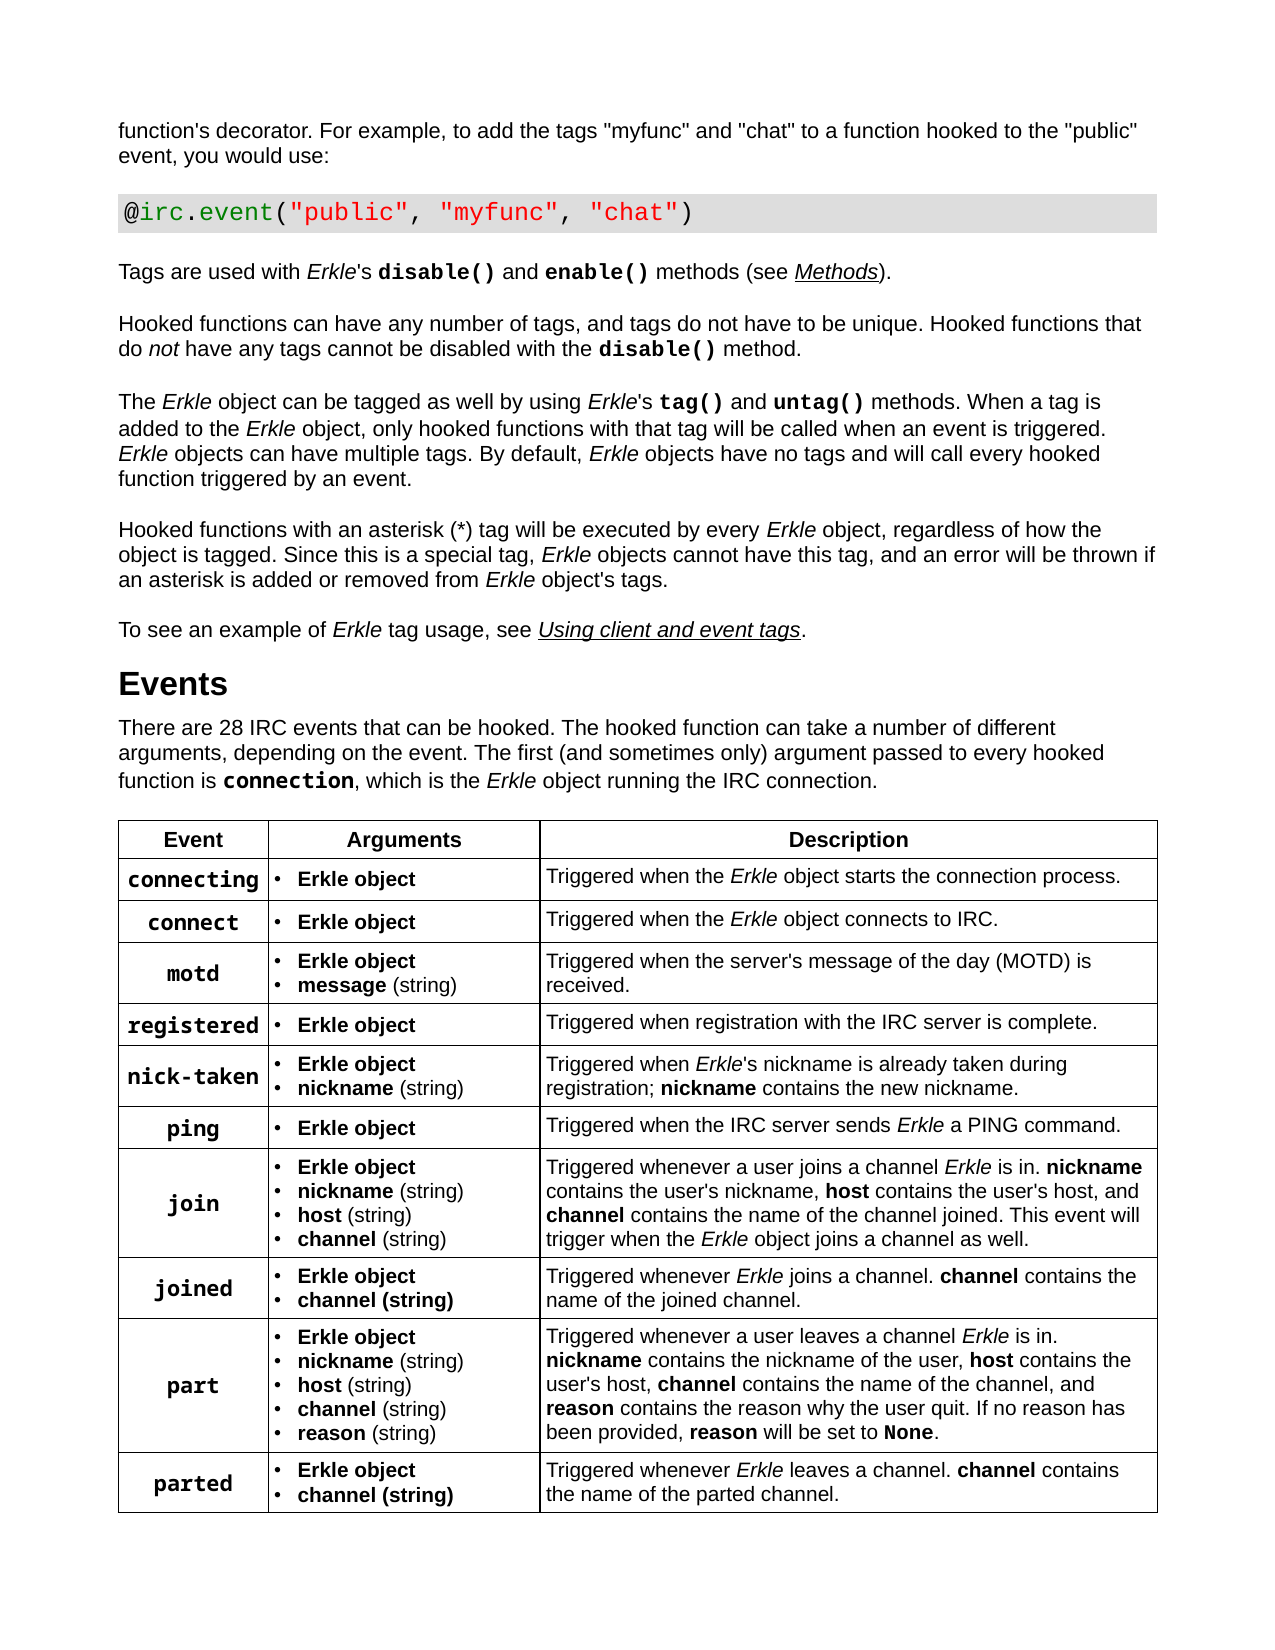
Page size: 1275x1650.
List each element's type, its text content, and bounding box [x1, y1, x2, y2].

text The Erkle object can be tagged as well by using Erkle's tag() and untag() methods. When a tag is added to the Erkle object, only hooked functions with that tag will be called when an event is triggered. Erkle objects can have multiple tags. By default, Erkle objects have no tags and will call every hooked function triggered by an event. [118, 388, 1157, 491]
table_cell joined [119, 1258, 268, 1317]
table_cell Erkle object [269, 901, 539, 942]
table_cell Erkle object channel (string) [269, 1453, 539, 1512]
table_cell Triggered when the IRC server sends Erkle a PING command. [541, 1107, 1157, 1148]
table_cell parted [119, 1453, 268, 1512]
table_cell Erkle object message (string) [269, 943, 539, 1003]
table_cell ping [119, 1107, 268, 1148]
table_cell motd [119, 943, 268, 1003]
table_cell Triggered when the Erkle object starts the connection process. [541, 859, 1157, 900]
table_cell part [119, 1319, 268, 1452]
table_cell Erkle object nickname (string) host (string) channel (string) [269, 1149, 539, 1257]
text Hooked functions with an asterisk (*) tag will be executed by every Erkle object, regardless of how the object is tagged. Since this is a special tag, Erkle objects cannot have this tag, and an error will be thrown if an asterisk is added or removed from Erkle object's tags. [118, 516, 1157, 592]
table_header Arguments [269, 821, 539, 858]
table_cell Erkle object [269, 1107, 539, 1148]
table_cell Erkle object nickname (string) [269, 1046, 539, 1106]
subtitle Events [118, 663, 1157, 702]
table_cell Triggered when registration with the IRC server is complete. [541, 1004, 1157, 1045]
table_cell Triggered whenever a user leaves a channel Erkle is in. nickname contains the nickname of the user, host contains the user's host, channel contains the name of the channel, and reason contains the reason why the user quit. If no reason has been provided, reason will be set to None. [541, 1319, 1157, 1452]
text Tags are used with Erkle's disable() and enable() methods (see Methods). [118, 259, 1157, 286]
table_cell Erkle object [269, 1004, 539, 1045]
table_cell Erkle object nickname (string) host (string) channel (string) reason (string) [269, 1319, 539, 1452]
table_header Description [541, 821, 1157, 858]
table_cell connect [119, 901, 268, 942]
table_cell connecting [119, 859, 268, 900]
table_cell join [119, 1149, 268, 1257]
table_cell Erkle object [269, 859, 539, 900]
table_cell Triggered whenever Erkle joins a channel. channel contains the name of the joined channel. [541, 1258, 1157, 1317]
table_cell registered [119, 1004, 268, 1045]
table_cell Triggered whenever a user joins a channel Erkle is in. nickname contains the user's nickname, host contains the user's host, and channel contains the name of the channel joined. This event will trigger when the Erkle object joins a channel as well. [541, 1149, 1157, 1257]
table_cell Erkle object channel (string) [269, 1258, 539, 1317]
table_header @irc.event("public", "myfunc", "chat") [118, 194, 1157, 233]
text To see an example of Erkle tag usage, see Using client and event tags. [118, 617, 1157, 642]
text Hooked functions can have any number of tags, and tags do not have to be unique. Hooked functions that do not have any tags cannot be disabled with the disable() method. [118, 311, 1157, 363]
table_cell Triggered whenever Erkle leaves a channel. channel contains the name of the parted channel. [541, 1453, 1157, 1512]
text There are 28 IRC events that can be hooked. The hooked function can take a number of different arguments, depending on the event. The first (and sometimes only) argument passed to every hooked function is connection, which is the Erkle object running the IRC connection. [118, 714, 1157, 795]
table_cell Triggered when the server's message of the day (MOTD) is received. [541, 943, 1157, 1003]
text function's decorator. For example, to add the tags "myfunc" and "chat" to a function hooked to the "public" event, you would use: [118, 118, 1157, 168]
table_header Event [119, 821, 268, 858]
table_cell Triggered when the Erkle object connects to IRC. [541, 901, 1157, 942]
table_cell nick-taken [119, 1046, 268, 1106]
table_cell Triggered when Erkle's nickname is already taken during registration; nickname contains the new nickname. [541, 1046, 1157, 1106]
